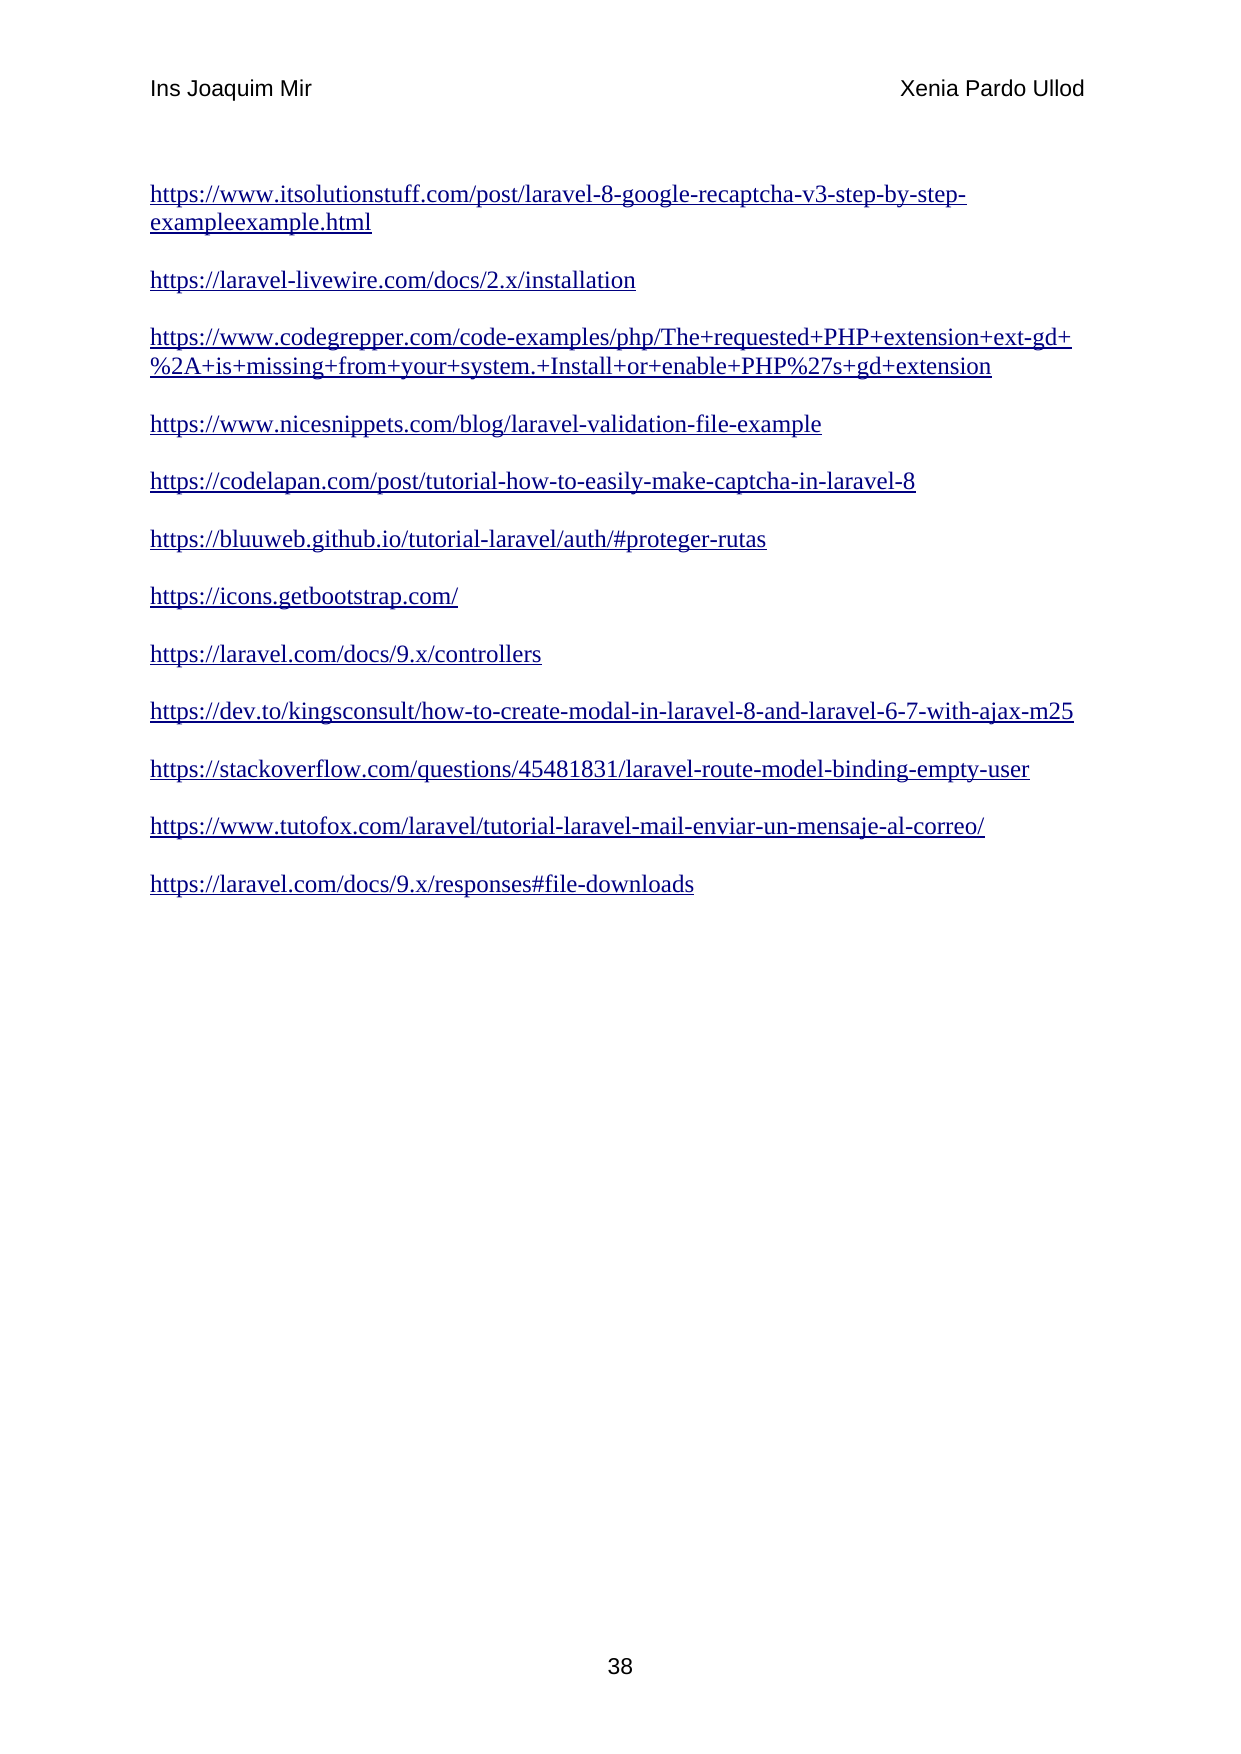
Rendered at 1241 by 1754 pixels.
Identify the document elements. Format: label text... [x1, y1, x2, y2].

text https://codelapan.com/post/tutorial-how-to-easily-make-captcha-in-laravel-8 [150, 466, 1090, 495]
text https://laravel.com/docs/9.x/responses#file-downloads [150, 869, 1090, 897]
text https://www.tutofox.com/laravel/tutorial-laravel-mail-enviar-un-mensaje-al-correo/ [150, 811, 1090, 840]
text https://bluuweb.github.io/tutorial-laravel/auth/#proteger-rutas [150, 524, 1090, 552]
text https://www.codegrepper.com/code-examples/php/The+requested+PHP+extension+ext-gd+%2A+is+missing+from+your+system.+Install+or+enable+PHP%27s+gd+extension [150, 322, 1090, 380]
text https://stackoverflow.com/questions/45481831/laravel-route-model-binding-empty-user [150, 754, 1090, 782]
text https://laravel-livewire.com/docs/2.x/installation [150, 265, 1090, 294]
text https://www.itsolutionstuff.com/post/laravel-8-google-recaptcha-v3-step-by-step-exampleexample.html [150, 179, 1090, 236]
text https://dev.to/kingsconsult/how-to-create-modal-in-laravel-8-and-laravel-6-7-with-ajax-m25 [150, 696, 1090, 725]
text https://icons.getbootstrap.com/ [150, 581, 1090, 610]
text https://www.nicesnippets.com/blog/laravel-validation-file-example [150, 409, 1090, 437]
text https://laravel.com/docs/9.x/controllers [150, 639, 1090, 667]
